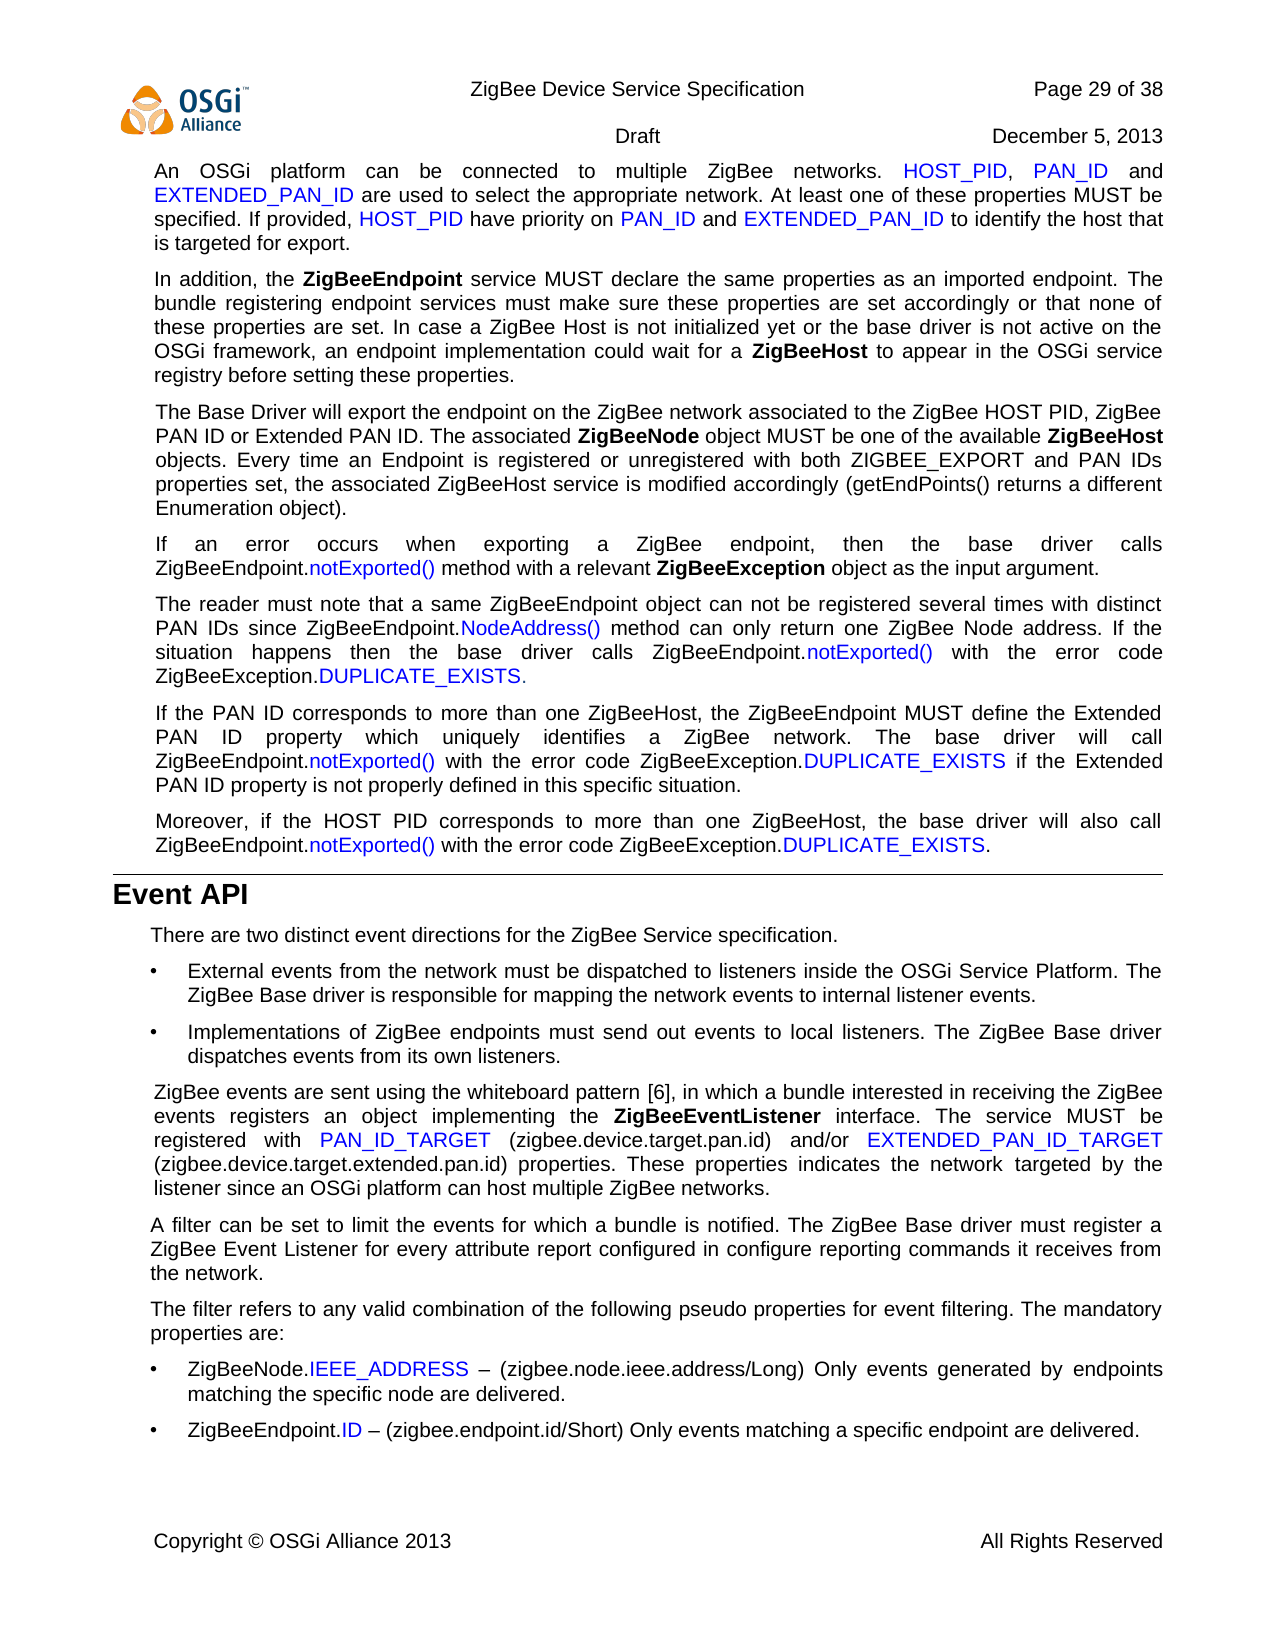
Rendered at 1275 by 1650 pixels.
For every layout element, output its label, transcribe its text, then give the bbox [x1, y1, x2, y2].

list ZigBeeNode.IEEE_ADDRESS – (zigbee.node.ieee.address/Long) Only events generated by endpoints matching the specific node are delivered. [150, 1357, 1163, 1405]
text Moreover, if the HOST PID corresponds to more than one ZigBeeHost, the base driver will also call ZigBeeEndpoint.notExported() with the error code ZigBeeException.DUPLICATE_EXISTS. [155, 809, 1163, 857]
list Implementations of ZigBee endpoints must send out events to local listeners. The ZigBee Base driver dispatches events from its own listeners. [150, 1020, 1163, 1068]
text There are two distinct event directions for the ZigBee Service specification. [150, 923, 1163, 947]
text A filter can be set to limit the events for which a bundle is notified. The ZigBee Base driver must register a ZigBee Event Listener for every attribute report configured in configure reporting commands it receives from the network. [150, 1212, 1163, 1284]
list ZigBee events are sent using the whiteboard pattern [6]., in which a bundle interested in receiving the ZigBee events registers an object implementing the ZigBeeEventListener interface. The service MUST be registered with PAN_ID_TARGET (zigbee.device.target.pan.id) and/or EXTENDED_PAN_ID_TARGET (zigbee.device.target.extended.pan.id) properties. These properties indicates the network targeted by the listener since an OSGi platform can host multiple ZigBee networks. [115, 1080, 1163, 1200]
list The Base Driver will export the endpoint on the ZigBee network associated to the ZigBee HOST PID, ZigBee PAN ID or Extended PAN ID. The associated ZigBeeNode object MUST be one of the available ZigBeeHost objects. Every time an Endpoint is registered or unregistered with both ZIGBEE_EXPORT and PAN IDs properties set, the associated ZigBeeHost service is modified accordingly (getEndPoints() returns a different Enumeration object). [155, 399, 1163, 519]
text The filter refers to any valid combination of the following pseudo properties for event filtering. The mandatory properties are: [150, 1297, 1163, 1345]
list In addition, the ZigBeeEndpoint service MUST declare the same properties as an imported endpoint. The bundle registering endpoint services must make sure these properties are set accordingly or that none of these properties are set. In case a ZigBee Host is not initialized yet or the base driver is not active on the OSGi framework, an endpoint implementation could wait for a ZigBeeHost to appear in the OSGi service registry before setting these properties. [154, 267, 1163, 387]
list An OSGi platform can be connected to multiple ZigBee networks. HOST_PID, PAN_ID and EXTENDED_PAN_ID are used to select the appropriate network. At least one of these properties MUST be specified. If provided, HOST_PID have priority on PAN_ID and EXTENDED_PAN_ID to identify the host that is targeted for export. [154, 159, 1163, 255]
list ZigBeeEndpoint.ID – (zigbee.endpoint.id/Short) Only events matching a specific endpoint are delivered. [150, 1418, 1163, 1442]
picture [113, 78, 257, 142]
text The reader must note that a same ZigBeeEndpoint object can not be registered several times with distinct PAN IDs since ZigBeeEndpoint.NodeAddress() method can only return one ZigBee Node address. If the situation happens then the base driver calls ZigBeeEndpoint.notExported() with the error code ZigBeeException.DUPLICATE_EXISTS. [155, 592, 1163, 688]
list If an error occurs when exporting a ZigBee endpoint, then the base driver calls ZigBeeEndpoint.notExported() method with a relevant ZigBeeException object as the input argument. [155, 532, 1163, 580]
list External events from the network must be dispatched to listeners inside the OSGi Service Platform. The ZigBee Base driver is responsible for mapping the network events to internal listener events. [150, 959, 1163, 1007]
text If the PAN ID corresponds to more than one ZigBeeHost, the ZigBeeEndpoint MUST define the Extended PAN ID property which uniquely identifies a ZigBee network. The base driver will call ZigBeeEndpoint.notExported() with the error code ZigBeeException.DUPLICATE_EXISTS if the Extended PAN ID property is not properly defined in this specific situation. [155, 701, 1163, 796]
subtitle Event API [112, 875, 1163, 910]
